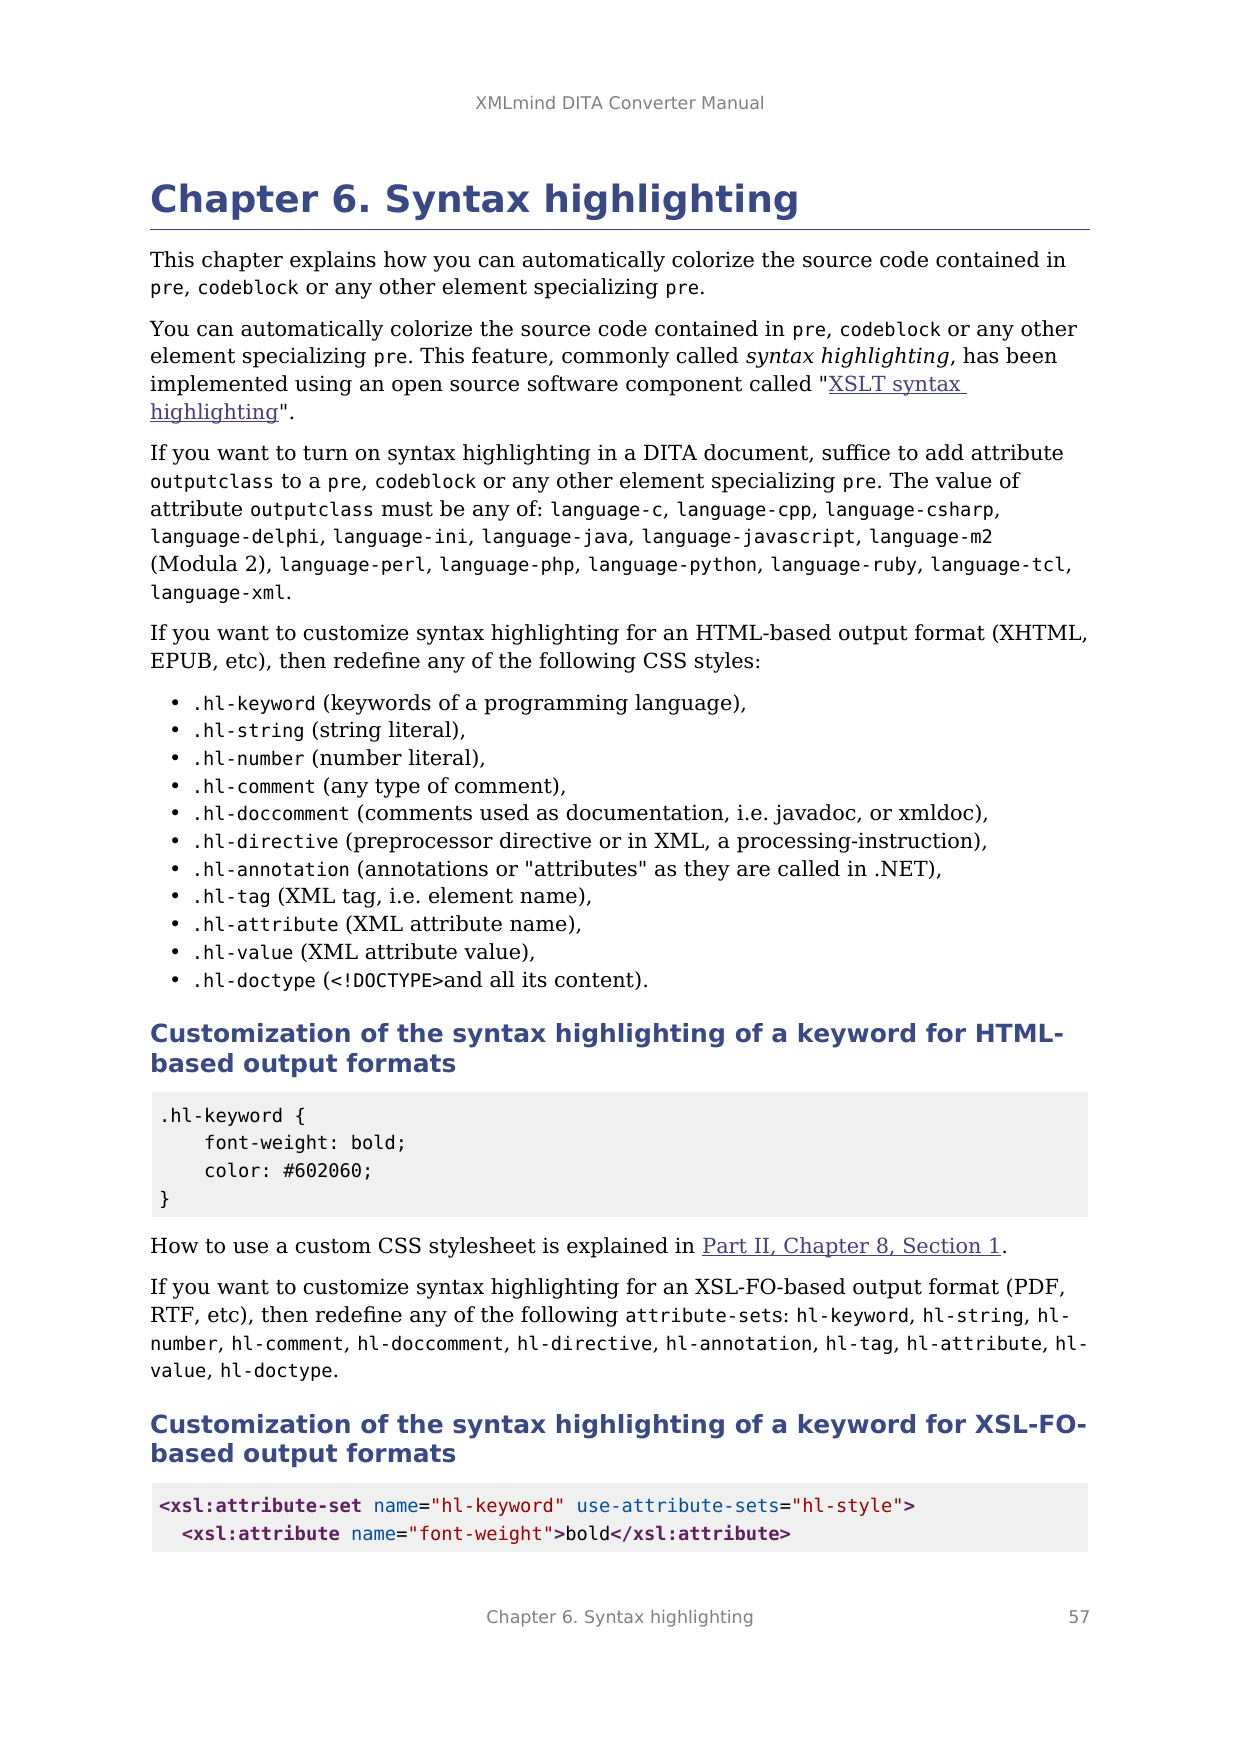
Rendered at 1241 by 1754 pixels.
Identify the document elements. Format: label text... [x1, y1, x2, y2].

text Customization of the syntax highlighting of a keyword for HTML-based output formats [150, 1020, 1090, 1078]
text You can automatically colorize the source code contained in pre, codeblock or any other element specializing pre. This feature, commonly called syntax highlighting, has been implemented using an open source software component called "XSLT syntax highlighting". [150, 313, 1090, 424]
list .hl-comment (any type of comment), [150, 770, 1090, 798]
list .hl-directive (preprocessor directive or in XML, a processing-instruction), [150, 826, 1090, 853]
list .hl-doccomment (comments used as documentation, i.e. javadoc, or xmldoc), [150, 798, 1090, 826]
list .hl-number (number literal), [150, 743, 1090, 770]
text If you want to turn on syntax highlighting in a DITA document, suffice to add attribute outputclass to a pre, codeblock or any other element specializing pre. The value of attribute outputclass must be any of: language-c, language-cpp, language-csharp, language-delphi, language-ini, language-java, language-javascript, language-m2 (Modula 2), language-perl, language-php, language-python, language-ruby, language-tcl, language-xml. [150, 438, 1090, 604]
text <xsl:attribute-set name="hl-keyword" use-attribute-sets="hl-style"> <xsl:attribute name="font-weight">bold</xsl:attribute> [152, 1483, 1088, 1552]
list .hl-value (XML attribute value), [150, 937, 1090, 964]
text How to use a custom CSS stylesheet is explained in Part II, Chapter 8, Section 1. [150, 1231, 1090, 1258]
list .hl-keyword (keywords of a programming language), [150, 687, 1090, 715]
text This chapter explains how you can automatically colorize the source code contained in pre, codeblock or any other element specializing pre. [150, 244, 1090, 300]
text If you want to customize syntax highlighting for an HTML-based output format (XHTML, EPUB, etc), then redefine any of the following CSS styles: [150, 618, 1090, 673]
list .hl-annotation (annotations or "attributes" as they are called in .NET), [150, 853, 1090, 881]
text If you want to customize syntax highlighting for an XSL-FO-based output format (PDF, RTF, etc), then redefine any of the following attribute-sets: hl-keyword, hl-string, hl-number, hl-comment, hl-doccomment, hl-directive, hl-annotation, hl-tag, hl-attribute, hl-value, hl-doctype. [150, 1272, 1090, 1383]
text .hl-keyword { font-weight: bold; color: #602060; } [152, 1092, 1088, 1217]
list .hl-attribute (XML attribute name), [150, 909, 1090, 937]
list .hl-doctype (<!DOCTYPE>and all its content). [150, 964, 1090, 992]
list .hl-tag (XML tag, i.e. element name), [150, 881, 1090, 909]
text Customization of the syntax highlighting of a keyword for XSL-FO-based output formats [150, 1411, 1090, 1469]
subtitle Chapter 6. Syntax highlighting [150, 178, 1090, 229]
list .hl-string (string literal), [150, 715, 1090, 743]
